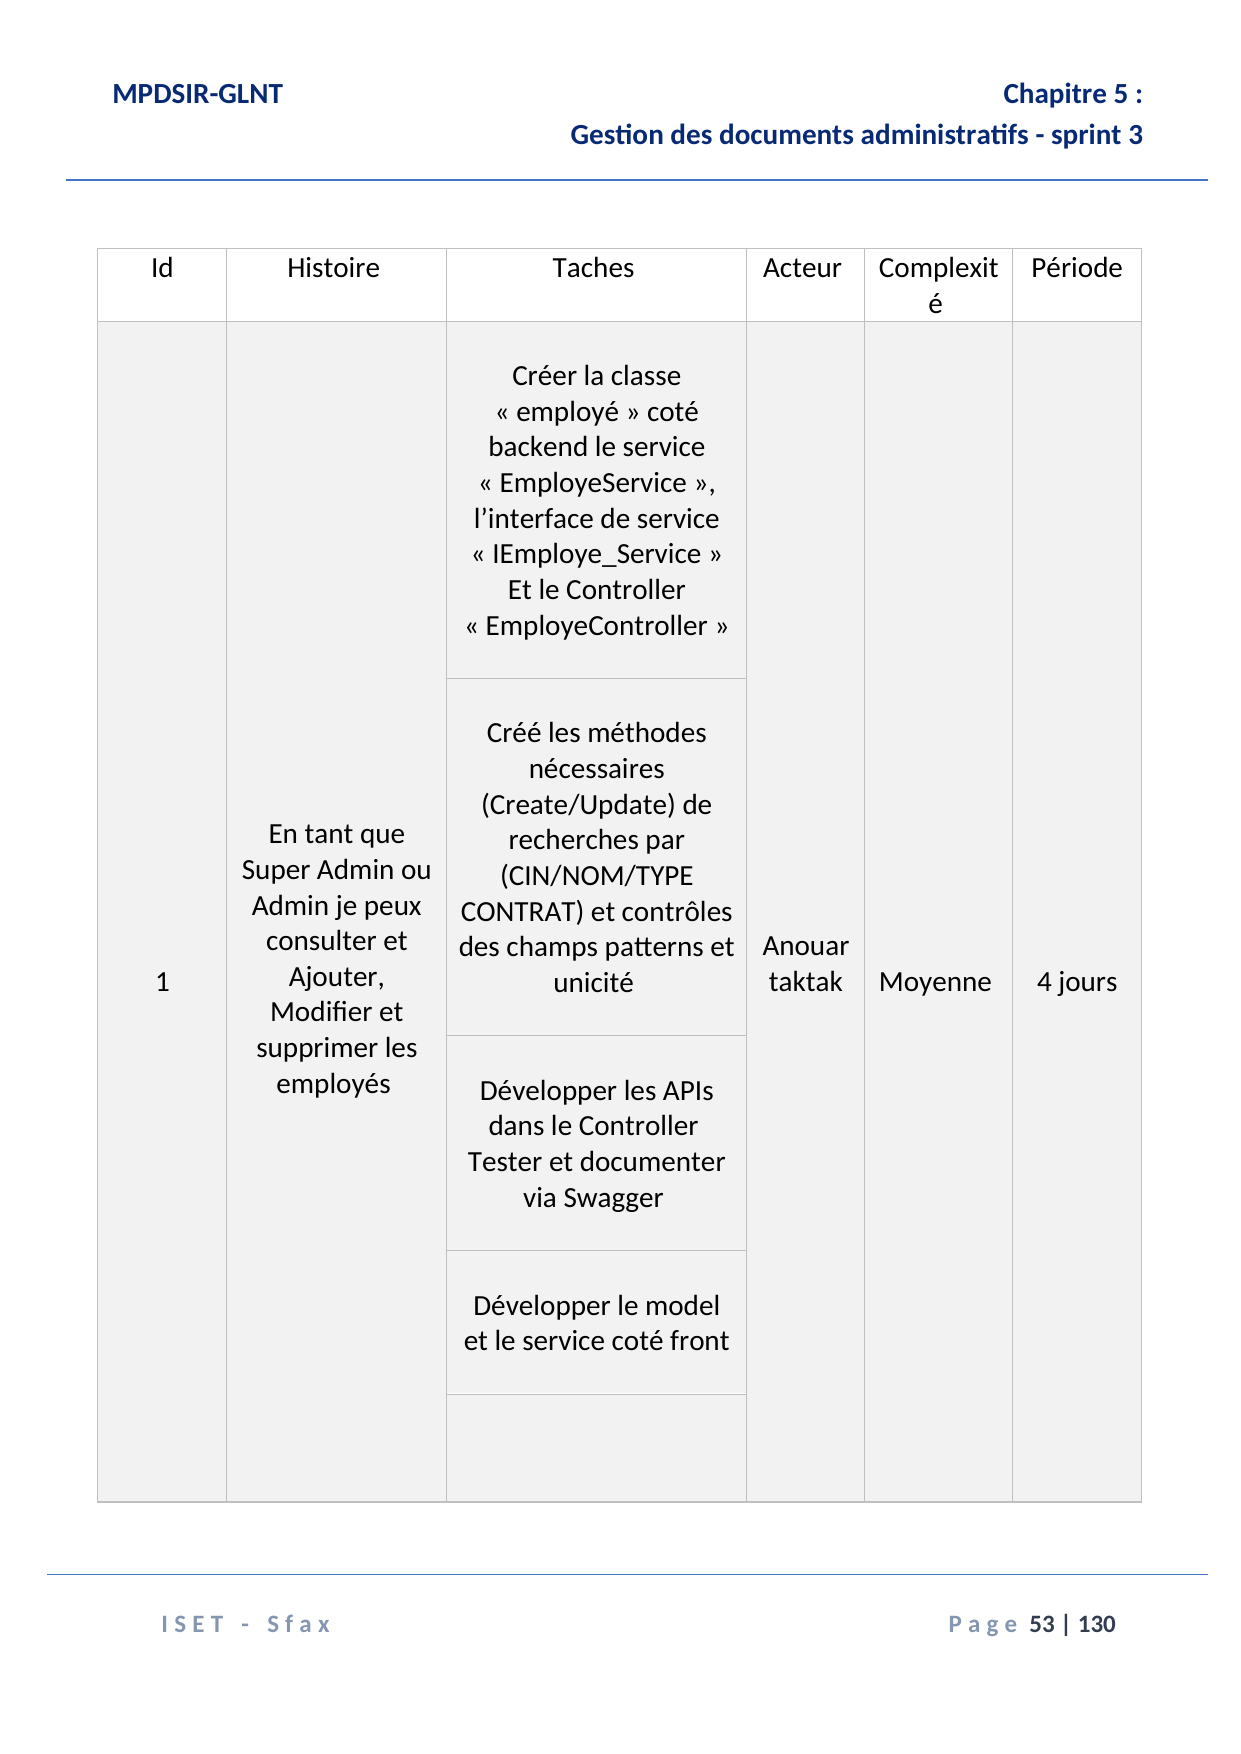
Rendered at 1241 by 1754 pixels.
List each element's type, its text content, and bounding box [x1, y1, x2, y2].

table_cell Créé les méthodes nécessaires (Create/Update) de recherches par (CIN/NOM/TYPE CONTRAT) et contrôles des champs patterns et unicité [447, 679, 746, 1035]
table_cell Anouar taktak [747, 322, 864, 1501]
table_cell Créer la classe « employé » coté backend le service « EmployeService », l’interface de service « IEmploye_Service » Et le Controller « EmployeController » [447, 322, 746, 678]
table_header Acteur [747, 249, 864, 321]
table_cell 4 jours [1013, 322, 1141, 1501]
table_cell En tant que Super Admin ou Admin je peux consulter et Ajouter, Modifier et supprimer les employés [227, 322, 446, 1501]
table_cell 1 [98, 322, 226, 1501]
table_header Histoire [227, 249, 446, 321]
table_header Taches [447, 249, 746, 321]
table_cell Moyenne [865, 322, 1012, 1501]
table_cell Développer les APIs dans le Controller Tester et documenter via Swagger [447, 1036, 746, 1250]
table_header Complexité [865, 249, 1012, 321]
table_cell Développer le model et le service coté front [447, 1251, 746, 1393]
table_cell [447, 1395, 746, 1501]
table_header Période [1013, 249, 1141, 321]
table_header Id [98, 249, 226, 321]
